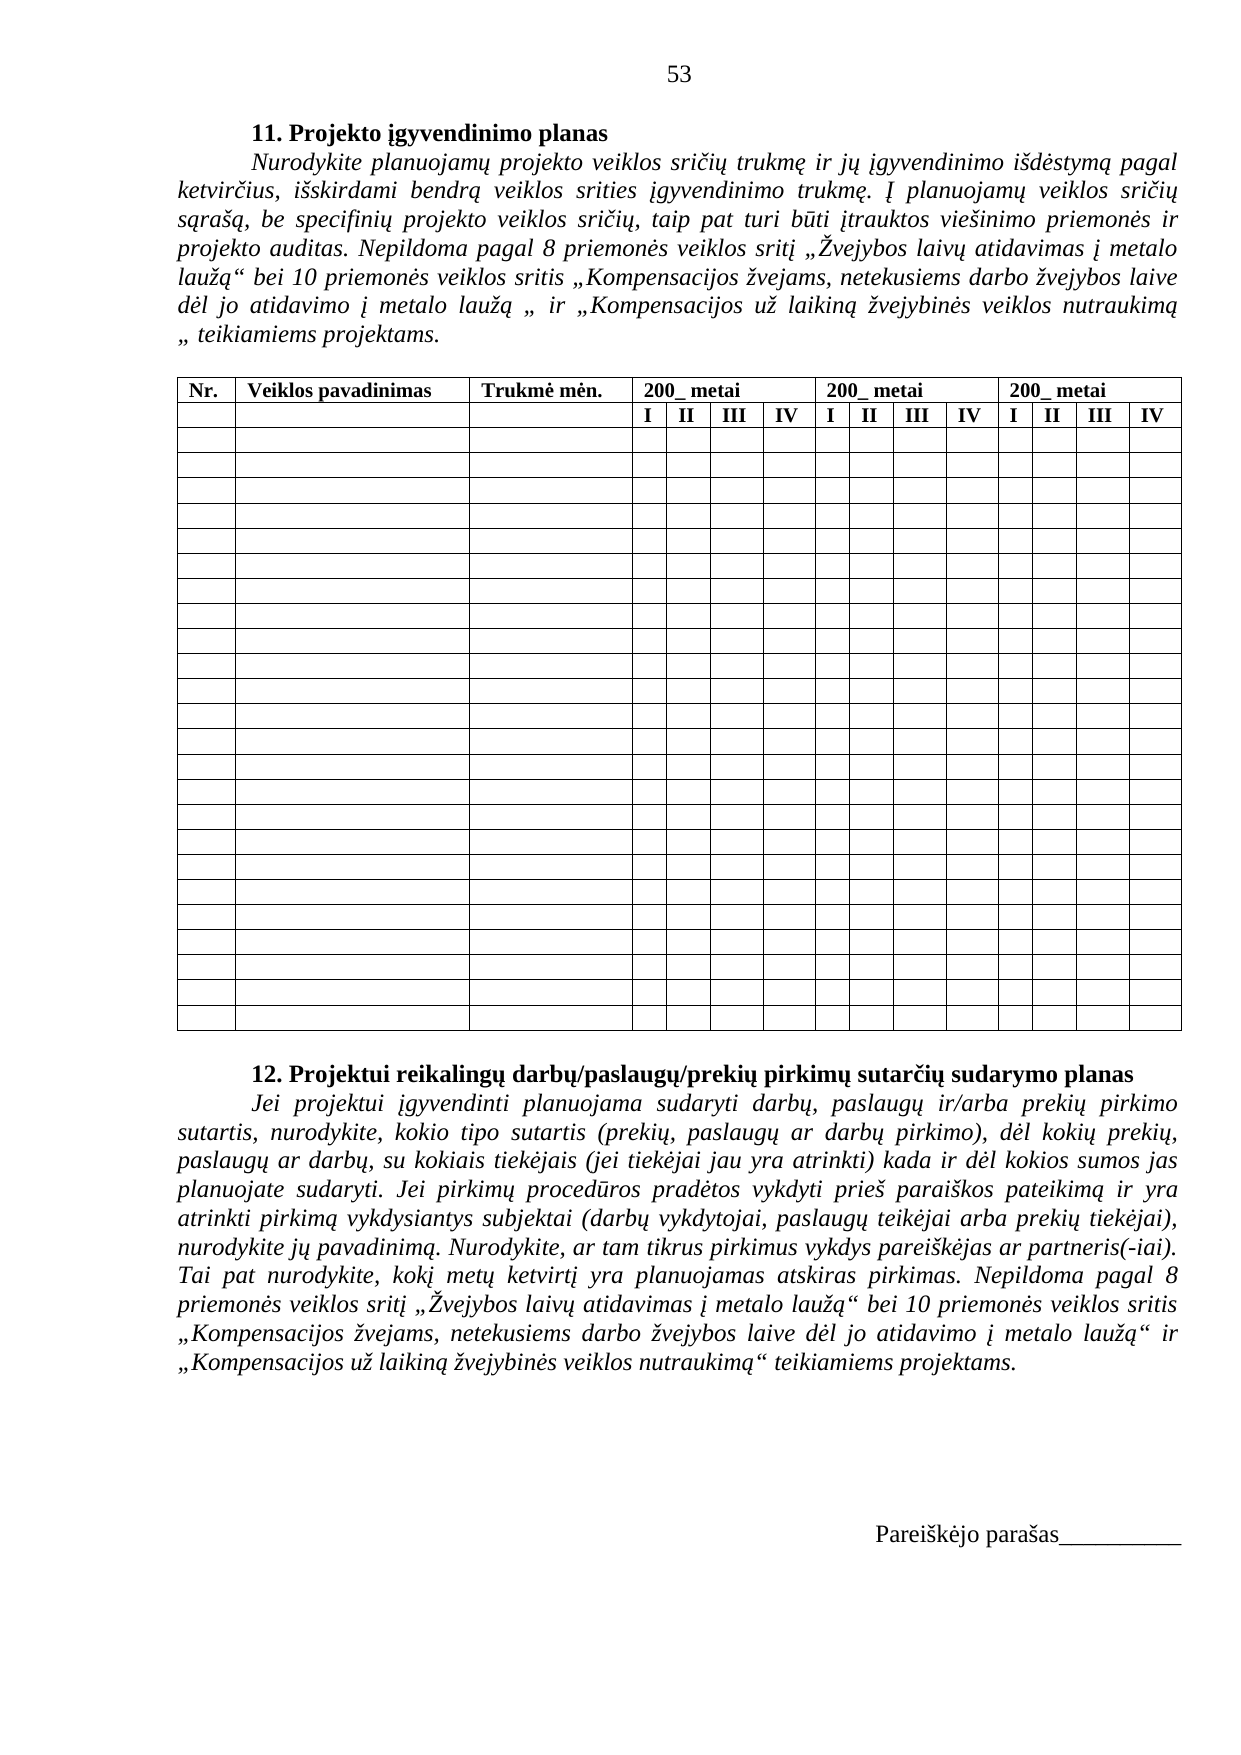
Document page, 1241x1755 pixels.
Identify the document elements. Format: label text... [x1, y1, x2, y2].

table_cell [667, 629, 710, 653]
table_cell [711, 805, 763, 829]
table_cell [178, 755, 235, 778]
table_cell II [850, 403, 893, 427]
table_cell [470, 478, 632, 502]
table_cell [1033, 880, 1076, 904]
table_cell [764, 504, 815, 527]
table_cell [850, 654, 893, 678]
table_cell [1077, 679, 1129, 703]
table_cell [850, 830, 893, 854]
table_cell [236, 504, 469, 527]
table_cell [1130, 780, 1181, 804]
table_cell [1077, 554, 1129, 578]
table_header Trukmė mėn. [470, 378, 632, 402]
text Jei projektui įgyvendinti planuojama sudaryti darbų, paslaugų ir/arba prekių pirkimo sutartis, nurodykite, kokio tipo sutartis (prekių, paslaugų ar darbų pirkimo), dėl kokių prekių, paslaugų ar darbų, su kokiais tiekėjais (jei tiekėjai jau yra atrinkti) kada ir dėl kokios sumos jas planuojate sudaryti. Jei pirkimų procedūros pradėtos vykdyti prieš paraiškos pateikimą ir yra atrinkti pirkimą vykdysiantys subjektai (darbų vykdytojai, paslaugų teikėjai arba prekių tiekėjai), nurodykite jų pavadinimą. Nurodykite, ar tam tikrus pirkimus vykdys pareiškėjas ar partneris(-iai). Tai pat nurodykite, kokį metų ketvirtį yra planuojamas atskiras pirkimas. Nepildoma pagal 8 priemonės veiklos sritį „Žvejybos laivų atidavimas į metalo laužą“ bei 10 priemonės veiklos sritis „Kompensacijos žvejams, netekusiems darbo žvejybos laive dėl jo atidavimo į metalo laužą“ ir „Kompensacijos už laikiną žvejybinės veiklos nutraukimą“ teikiamiems projektams. [177, 1088, 1181, 1376]
table_cell [711, 780, 763, 804]
table_cell [999, 980, 1032, 1004]
table_cell [816, 905, 849, 929]
table_cell [894, 729, 946, 753]
table_cell [894, 453, 946, 477]
table_cell [816, 629, 849, 653]
table_cell [236, 403, 469, 427]
table_cell [1077, 654, 1129, 678]
table_cell [1130, 604, 1181, 628]
table_cell [816, 930, 849, 954]
table_cell [816, 453, 849, 477]
table_cell [947, 955, 998, 979]
table_cell [816, 955, 849, 979]
table_cell [894, 880, 946, 904]
table_cell [470, 428, 632, 452]
table_cell [850, 729, 893, 753]
table_cell [816, 980, 849, 1004]
table_cell [178, 654, 235, 678]
table_cell [999, 880, 1032, 904]
table_cell [470, 1006, 632, 1029]
table_cell [178, 554, 235, 578]
table_cell [470, 780, 632, 804]
table_cell [470, 629, 632, 653]
text 12. Projektui reikalingų darbų/paslaugų/prekių pirkimų sutarčių sudarymo planas [177, 1059, 1181, 1088]
table_cell [470, 955, 632, 979]
table_cell [1130, 729, 1181, 753]
table_cell [633, 780, 666, 804]
table_cell [236, 554, 469, 578]
table_cell [178, 453, 235, 477]
table_cell [1130, 855, 1181, 879]
table_cell [1033, 930, 1076, 954]
table_cell [711, 604, 763, 628]
table_cell [999, 855, 1032, 879]
table_cell [470, 930, 632, 954]
table_cell [1077, 880, 1129, 904]
table_cell [947, 529, 998, 553]
table_cell [1077, 629, 1129, 653]
table_cell [816, 504, 849, 527]
table_cell IV [764, 403, 815, 427]
table_cell [850, 980, 893, 1004]
table_cell [894, 980, 946, 1004]
table_cell [1033, 529, 1076, 553]
table_cell [178, 980, 235, 1004]
table_cell [1033, 604, 1076, 628]
table_cell [1033, 855, 1076, 879]
table_cell [894, 830, 946, 854]
table_cell [236, 955, 469, 979]
table_cell [894, 930, 946, 954]
table_cell [816, 880, 849, 904]
table_cell [236, 805, 469, 829]
table_cell [1130, 980, 1181, 1004]
table_cell [1130, 428, 1181, 452]
table_cell [816, 654, 849, 678]
table_cell [1077, 478, 1129, 502]
table_header 200_ metai [816, 378, 998, 402]
table_cell [1033, 905, 1076, 929]
text Nurodykite planuojamų projekto veiklos sričių trukmę ir jų įgyvendinimo išdėstymą pagal ketvirčius, išskirdami bendrą veiklos srities įgyvendinimo trukmę. Į planuojamų veiklos sričių sąrašą, be specifinių projekto veiklos sričių, taip pat turi būti įtrauktos viešinimo priemonės ir projekto auditas. Nepildoma pagal 8 priemonės veiklos sritį „Žvejybos laivų atidavimas į metalo laužą“ bei 10 priemonės veiklos sritis „Kompensacijos žvejams, netekusiems darbo žvejybos laive dėl jo atidavimo į metalo laužą „ ir „Kompensacijos už laikiną žvejybinės veiklos nutraukimą „ teikiamiems projektams. [177, 147, 1181, 348]
table_cell [236, 930, 469, 954]
table_cell [894, 579, 946, 603]
table_cell [178, 428, 235, 452]
table_cell [850, 955, 893, 979]
table_cell [236, 729, 469, 753]
table_cell [764, 1006, 815, 1029]
table_cell [633, 579, 666, 603]
table_cell [711, 1006, 763, 1029]
table_cell [236, 855, 469, 879]
table_cell [999, 905, 1032, 929]
table_cell [999, 453, 1032, 477]
table_cell [1130, 679, 1181, 703]
table_cell [1033, 654, 1076, 678]
table_cell [894, 554, 946, 578]
table_cell [470, 805, 632, 829]
table_cell [711, 679, 763, 703]
table_cell [711, 654, 763, 678]
table_cell [947, 755, 998, 778]
table_cell [178, 604, 235, 628]
table_cell [894, 629, 946, 653]
table_cell [1033, 955, 1076, 979]
table_cell [947, 830, 998, 854]
table_cell [178, 905, 235, 929]
table_cell [711, 529, 763, 553]
table_cell [816, 780, 849, 804]
table_cell [999, 604, 1032, 628]
table_cell [850, 855, 893, 879]
table_cell [711, 629, 763, 653]
table_cell [850, 780, 893, 804]
table_cell [764, 654, 815, 678]
table_cell [667, 529, 710, 553]
table_cell [947, 428, 998, 452]
table_cell [764, 629, 815, 653]
table_cell [1130, 529, 1181, 553]
table_cell [470, 604, 632, 628]
table_cell [667, 780, 710, 804]
table_cell [711, 905, 763, 929]
table_cell [667, 855, 710, 879]
table_cell IV [1130, 403, 1181, 427]
table_cell [1077, 604, 1129, 628]
table_cell [947, 654, 998, 678]
table_cell [667, 729, 710, 753]
table_cell [178, 478, 235, 502]
table_cell [236, 478, 469, 502]
table_header 200_ metai [999, 378, 1181, 402]
table_cell II [1033, 403, 1076, 427]
table_cell [1130, 704, 1181, 728]
table_cell [947, 1006, 998, 1029]
table_cell [894, 654, 946, 678]
table_cell [1130, 905, 1181, 929]
table_cell [1033, 704, 1076, 728]
table_cell [178, 704, 235, 728]
table_cell [764, 428, 815, 452]
table_cell [1033, 478, 1076, 502]
table_cell [178, 830, 235, 854]
table_cell [633, 554, 666, 578]
table_cell [1033, 428, 1076, 452]
table_cell [236, 755, 469, 778]
table_cell [894, 704, 946, 728]
table_cell [236, 629, 469, 653]
table_cell [667, 704, 710, 728]
table_cell [816, 554, 849, 578]
table_cell [999, 679, 1032, 703]
table_cell [850, 755, 893, 778]
table_cell [1033, 453, 1076, 477]
table_cell [1130, 955, 1181, 979]
table_cell [764, 755, 815, 778]
table_cell [850, 629, 893, 653]
table_cell [711, 478, 763, 502]
table_cell [236, 780, 469, 804]
table_cell [816, 729, 849, 753]
table_cell [816, 604, 849, 628]
table_cell [236, 654, 469, 678]
table_cell [999, 654, 1032, 678]
table_cell [999, 955, 1032, 979]
table_cell [999, 704, 1032, 728]
table_cell [470, 980, 632, 1004]
table_cell [633, 1006, 666, 1029]
text 11. Projekto įgyvendinimo planas [177, 118, 1181, 147]
table_cell [1077, 855, 1129, 879]
table_cell [1033, 780, 1076, 804]
table_cell [711, 755, 763, 778]
table_cell [1130, 930, 1181, 954]
table_cell [236, 604, 469, 628]
table_cell [816, 679, 849, 703]
table_cell [764, 478, 815, 502]
table_cell [711, 704, 763, 728]
table_cell [947, 453, 998, 477]
table_cell [764, 955, 815, 979]
table_cell II [667, 403, 710, 427]
table_cell [667, 980, 710, 1004]
table_cell [711, 729, 763, 753]
table_cell [894, 955, 946, 979]
table_cell [999, 529, 1032, 553]
table_cell [1077, 930, 1129, 954]
table_cell [633, 830, 666, 854]
table_cell [1130, 805, 1181, 829]
table_cell [236, 980, 469, 1004]
table_cell [470, 453, 632, 477]
table_cell [850, 679, 893, 703]
table_cell [667, 453, 710, 477]
table_cell [764, 980, 815, 1004]
table_cell [711, 930, 763, 954]
table_cell [850, 478, 893, 502]
table_cell [1077, 729, 1129, 753]
table_cell [816, 1006, 849, 1029]
table_cell III [1077, 403, 1129, 427]
table_cell [1033, 554, 1076, 578]
table_cell [178, 855, 235, 879]
text Pareiškėjo parašas [177, 1519, 1181, 1548]
table_cell [633, 805, 666, 829]
table_cell [947, 504, 998, 527]
table_cell [470, 704, 632, 728]
table_cell [470, 504, 632, 527]
table_cell [178, 880, 235, 904]
table_cell [947, 780, 998, 804]
table_cell [894, 529, 946, 553]
table_cell [850, 1006, 893, 1029]
table_cell [1033, 980, 1076, 1004]
table_cell [470, 905, 632, 929]
table_cell [947, 855, 998, 879]
table_cell [947, 604, 998, 628]
table_cell [667, 579, 710, 603]
table_cell [178, 403, 235, 427]
table_cell [633, 855, 666, 879]
table_cell [816, 855, 849, 879]
table_cell [894, 805, 946, 829]
table_cell [711, 880, 763, 904]
table_cell [1033, 629, 1076, 653]
table_cell [816, 704, 849, 728]
table_cell [947, 905, 998, 929]
table_cell [1130, 830, 1181, 854]
table_cell [894, 755, 946, 778]
table_cell [633, 428, 666, 452]
table_cell [470, 654, 632, 678]
table_cell [470, 529, 632, 553]
table_cell [711, 980, 763, 1004]
table_cell [470, 855, 632, 879]
table_cell [667, 654, 710, 678]
table_cell [947, 980, 998, 1004]
table_cell [633, 679, 666, 703]
table_cell [1130, 654, 1181, 678]
table_header Nr. [178, 378, 235, 402]
table_cell [667, 679, 710, 703]
table_cell [894, 855, 946, 879]
table_cell [850, 930, 893, 954]
table_cell [1130, 478, 1181, 502]
table_header 200_ metai [633, 378, 815, 402]
table_cell [178, 629, 235, 653]
table_cell [850, 905, 893, 929]
table_cell [178, 1006, 235, 1029]
table_cell [633, 453, 666, 477]
table_cell [999, 729, 1032, 753]
table_cell [711, 830, 763, 854]
table_cell [1033, 805, 1076, 829]
table_cell [999, 478, 1032, 502]
table_cell [1077, 780, 1129, 804]
table_cell [816, 579, 849, 603]
table_cell [999, 780, 1032, 804]
table_cell [894, 905, 946, 929]
table_cell [999, 579, 1032, 603]
table_cell [1130, 579, 1181, 603]
table_cell [1033, 830, 1076, 854]
table_cell [947, 880, 998, 904]
table_cell [667, 880, 710, 904]
table_cell [1033, 1006, 1076, 1029]
table_cell [178, 679, 235, 703]
table_cell [711, 453, 763, 477]
table_cell [850, 604, 893, 628]
table_cell [850, 579, 893, 603]
table_cell [633, 755, 666, 778]
table_cell [764, 604, 815, 628]
table_cell [470, 729, 632, 753]
table_cell [1077, 529, 1129, 553]
table_cell [947, 554, 998, 578]
table_cell [470, 755, 632, 778]
table_cell [178, 529, 235, 553]
table_cell [1077, 428, 1129, 452]
table_cell [633, 654, 666, 678]
table_cell [850, 880, 893, 904]
table_cell [764, 453, 815, 477]
table_cell [178, 780, 235, 804]
table_cell [764, 855, 815, 879]
table_cell [850, 704, 893, 728]
table_cell [236, 428, 469, 452]
table_cell [764, 704, 815, 728]
table_cell [816, 478, 849, 502]
table_cell [850, 453, 893, 477]
table_header Veiklos pavadinimas [236, 378, 469, 402]
table_cell [947, 729, 998, 753]
table_cell [236, 830, 469, 854]
table_cell [1033, 729, 1076, 753]
table_cell [1077, 579, 1129, 603]
table_cell [236, 880, 469, 904]
table_cell [633, 529, 666, 553]
table_cell [633, 729, 666, 753]
table_cell [178, 579, 235, 603]
table_cell [1077, 905, 1129, 929]
table_cell [1033, 755, 1076, 778]
table_cell [816, 805, 849, 829]
table_cell [947, 930, 998, 954]
table_cell [764, 579, 815, 603]
table_cell [947, 579, 998, 603]
table_cell [236, 704, 469, 728]
table_cell [1077, 453, 1129, 477]
table_cell [999, 930, 1032, 954]
table_cell [1130, 554, 1181, 578]
table_cell [1033, 504, 1076, 527]
table_cell [470, 403, 632, 427]
table_cell [470, 679, 632, 703]
table_cell [1077, 955, 1129, 979]
table_cell [1033, 579, 1076, 603]
table_cell [667, 554, 710, 578]
table_cell [1077, 704, 1129, 728]
table_cell [667, 755, 710, 778]
table_cell [947, 478, 998, 502]
table_cell [764, 905, 815, 929]
table_cell I [633, 403, 666, 427]
table_cell [764, 554, 815, 578]
table_cell [667, 504, 710, 527]
table_cell [850, 504, 893, 527]
table_cell [850, 529, 893, 553]
table_cell [633, 478, 666, 502]
table_cell [999, 629, 1032, 653]
table_cell [633, 880, 666, 904]
table_cell [894, 780, 946, 804]
table_cell [711, 955, 763, 979]
table_cell [764, 529, 815, 553]
table_cell [711, 855, 763, 879]
table_cell [999, 830, 1032, 854]
table_cell [894, 679, 946, 703]
table_cell [633, 955, 666, 979]
table_cell [850, 428, 893, 452]
table_cell [1077, 1006, 1129, 1029]
table_cell [1130, 755, 1181, 778]
table_cell [999, 428, 1032, 452]
table_cell [667, 905, 710, 929]
table_cell [894, 478, 946, 502]
table_cell III [894, 403, 946, 427]
table_cell IV [947, 403, 998, 427]
table_cell [816, 755, 849, 778]
table_cell III [711, 403, 763, 427]
table_cell [999, 755, 1032, 778]
table_cell [947, 629, 998, 653]
table_cell [178, 955, 235, 979]
table_cell [633, 629, 666, 653]
table_cell [1077, 805, 1129, 829]
table_cell [711, 428, 763, 452]
table_cell [850, 554, 893, 578]
table_cell [816, 830, 849, 854]
table_cell [178, 504, 235, 527]
table_cell I [816, 403, 849, 427]
table_cell [633, 504, 666, 527]
table_cell [764, 729, 815, 753]
table_cell [764, 880, 815, 904]
table_cell [633, 930, 666, 954]
table_cell [947, 679, 998, 703]
table_cell [667, 428, 710, 452]
table_cell [178, 805, 235, 829]
table_cell [667, 955, 710, 979]
table_cell [711, 579, 763, 603]
table_cell [470, 830, 632, 854]
table_cell [667, 604, 710, 628]
table_cell [1033, 679, 1076, 703]
table_cell [764, 930, 815, 954]
table_cell [764, 780, 815, 804]
table_cell [633, 905, 666, 929]
table_cell [947, 805, 998, 829]
table_cell [1077, 830, 1129, 854]
table_cell [667, 805, 710, 829]
table_cell [1130, 880, 1181, 904]
table_cell [894, 1006, 946, 1029]
table_cell [816, 428, 849, 452]
table_cell [633, 604, 666, 628]
table_cell [1130, 453, 1181, 477]
table_cell [236, 579, 469, 603]
table_cell [470, 554, 632, 578]
table_cell [1130, 629, 1181, 653]
table_cell [667, 1006, 710, 1029]
table_cell [633, 704, 666, 728]
table_cell [236, 453, 469, 477]
table_cell [178, 729, 235, 753]
table_cell [236, 679, 469, 703]
table_cell [1077, 755, 1129, 778]
table_cell [236, 1006, 469, 1029]
table_cell [1077, 504, 1129, 527]
table_cell [1130, 1006, 1181, 1029]
table_cell [850, 805, 893, 829]
table_cell [999, 1006, 1032, 1029]
table_cell I [999, 403, 1032, 427]
table_cell [999, 805, 1032, 829]
table_cell [764, 805, 815, 829]
table_cell [236, 529, 469, 553]
table_cell [894, 604, 946, 628]
table_cell [999, 504, 1032, 527]
table_cell [470, 579, 632, 603]
table_cell [633, 980, 666, 1004]
table_cell [667, 478, 710, 502]
table_cell [470, 880, 632, 904]
table_cell [764, 830, 815, 854]
table_cell [1077, 980, 1129, 1004]
table_cell [894, 504, 946, 527]
table_cell [178, 930, 235, 954]
table_cell [894, 428, 946, 452]
table_cell [667, 830, 710, 854]
table_cell [947, 704, 998, 728]
table_cell [764, 679, 815, 703]
table_cell [236, 905, 469, 929]
table_cell [1130, 504, 1181, 527]
table_cell [999, 554, 1032, 578]
table_cell [711, 554, 763, 578]
table_cell [816, 529, 849, 553]
table_cell [711, 504, 763, 527]
table_cell [667, 930, 710, 954]
